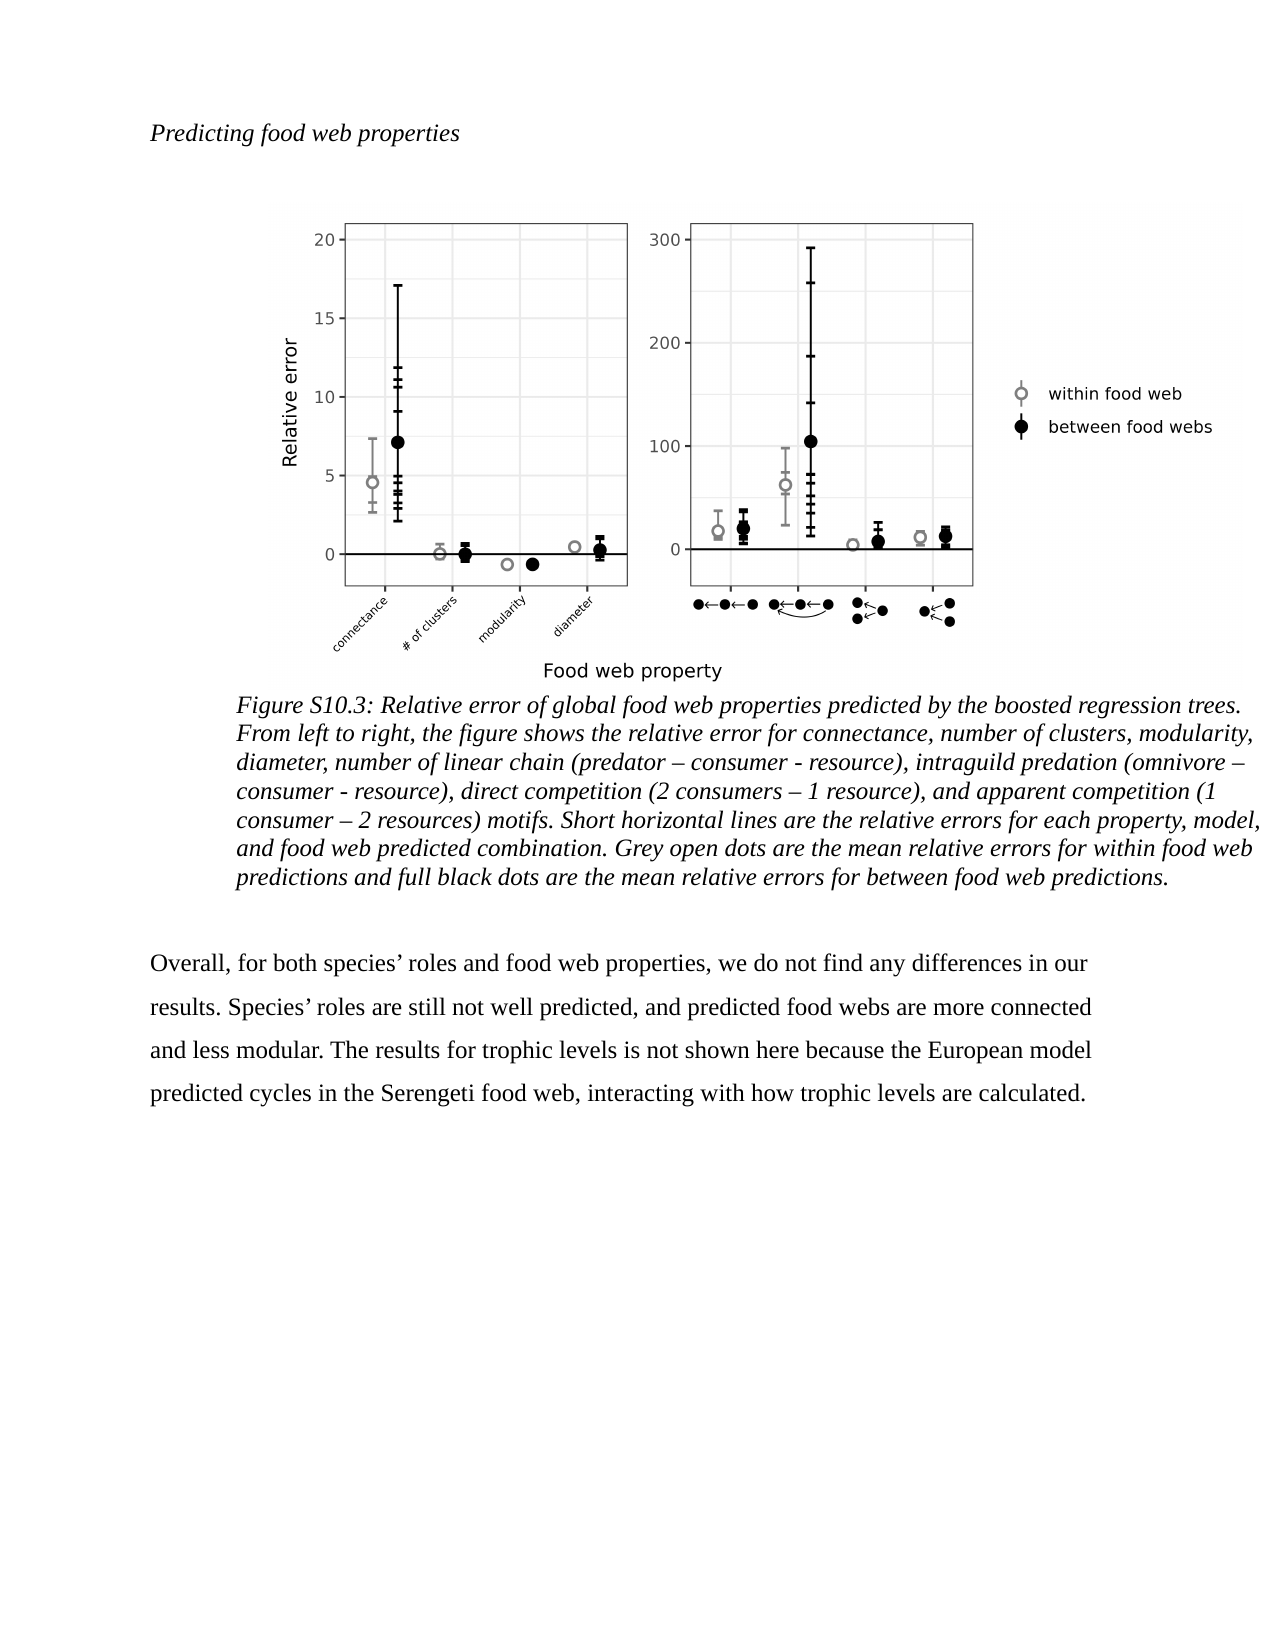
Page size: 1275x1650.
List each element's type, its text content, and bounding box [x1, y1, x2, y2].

text [236, 190, 1275, 202]
text Predicting food web properties [150, 118, 1125, 147]
text Overall, for both species’ roles and food web properties, we do not find any differences in our results. Species’ roles are still not well predicted, and predicted food webs are more connected and less modular. The results for trophic levels is not shown here because the European model predicted cycles in the Serengeti food web, interacting with how trophic levels are calculated. [150, 948, 1125, 1107]
picture [268, 202, 1243, 690]
text Figure S10.3: Relative error of global food web properties predicted by the boosted regression trees. From left to right, the figure shows the relative error for connectance, number of clusters, modularity, diameter, number of linear chain (predator – consumer - resource), intraguild predation (omnivore – consumer - resource), direct competition (2 consumers – 1 resource), and apparent competition (1 consumer – 2 resources) motifs. Short horizontal lines are the relative errors for each property, model, and food web predicted combination. Grey open dots are the mean relative errors for within food web predictions and full black dots are the mean relative errors for between food web predictions. [236, 202, 1275, 891]
